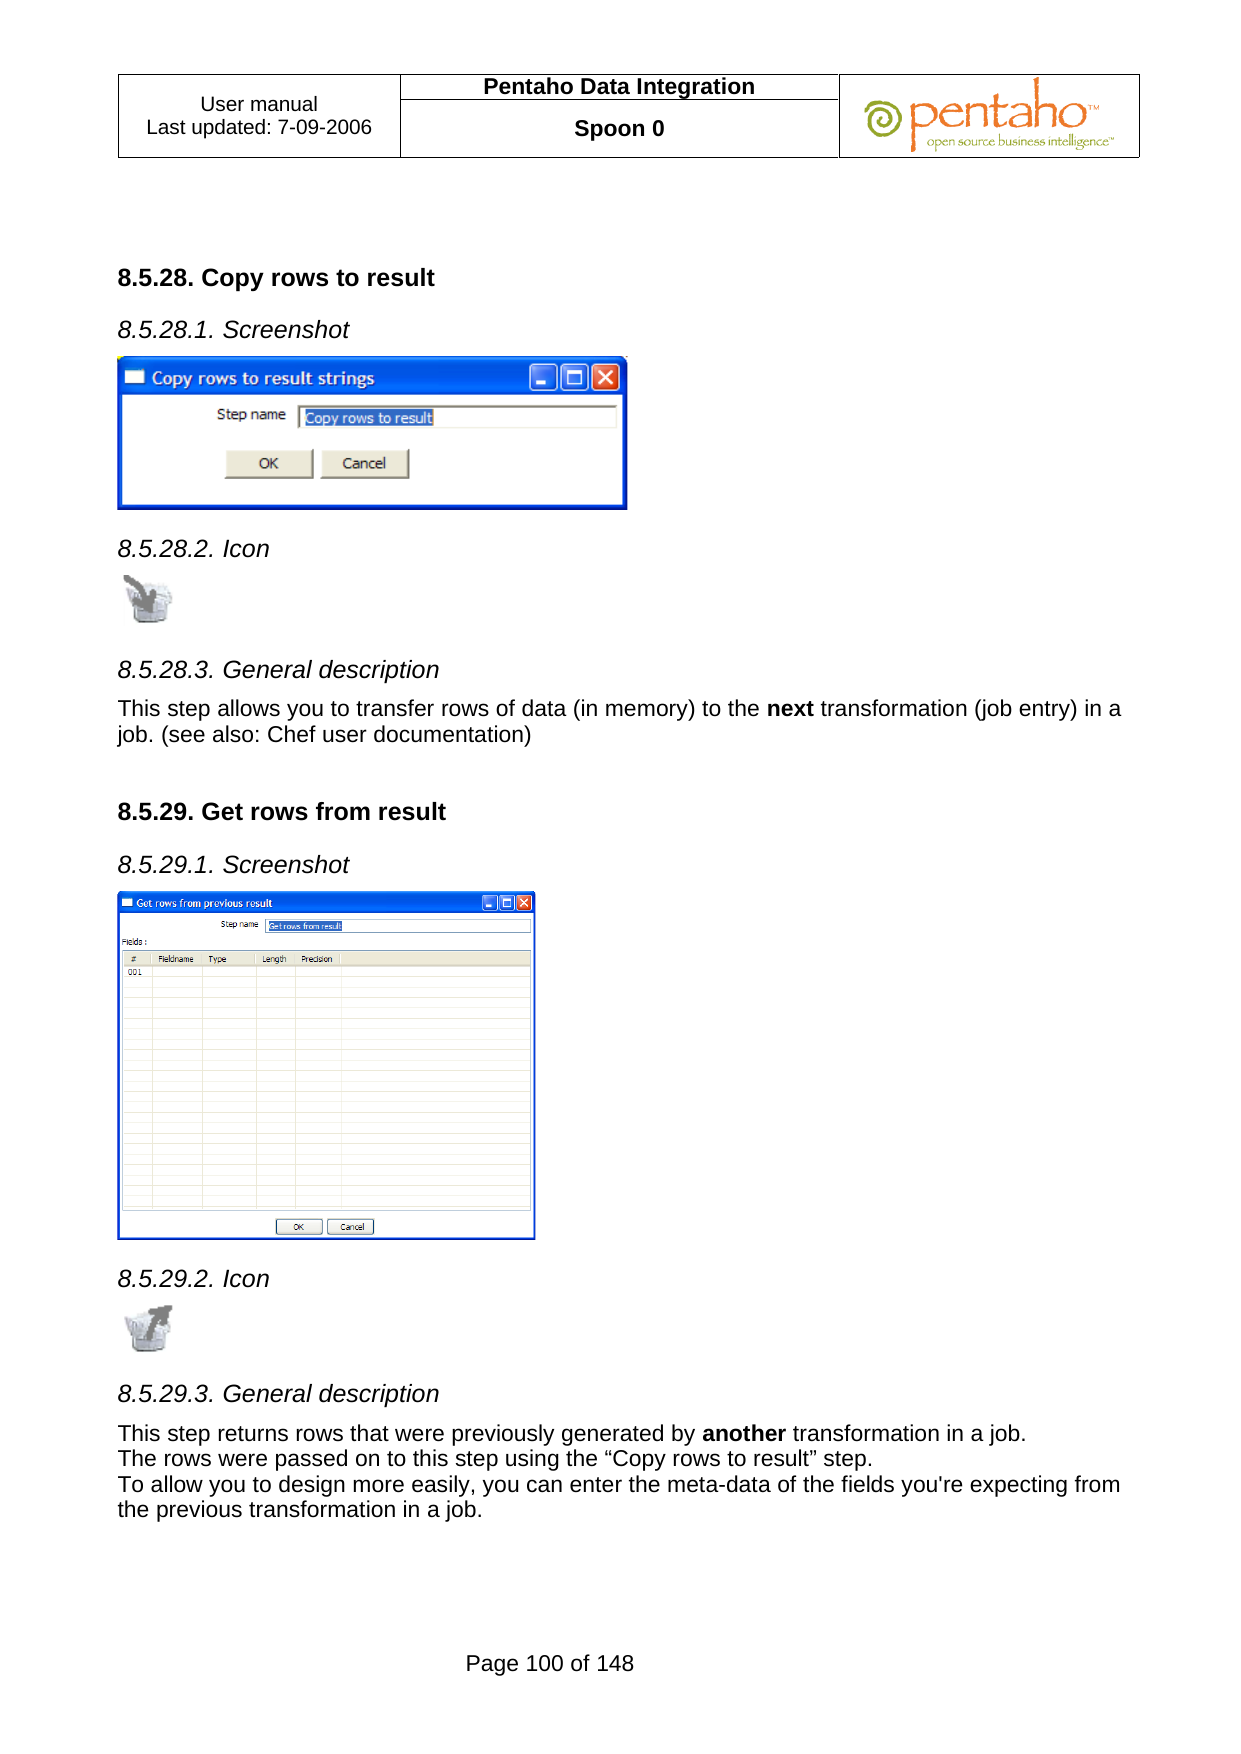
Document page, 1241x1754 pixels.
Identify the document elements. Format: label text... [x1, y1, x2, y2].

text This step returns rows that were previously generated by another transformation in a job. [117, 1420, 1137, 1446]
subtitle Icon [117, 535, 1137, 563]
subtitle General description [117, 655, 1137, 683]
subtitle General description [117, 1380, 1137, 1408]
subtitle Screenshot [117, 850, 1137, 878]
text This step allows you to transfer rows of data (in memory) to the next transformation (job entry) in a job. (see also: Chef user documentation) [117, 696, 1137, 747]
picture [117, 891, 536, 1240]
subtitle Screenshot [117, 316, 1137, 344]
subtitle Get rows from result [117, 797, 1137, 825]
picture [123, 1304, 174, 1355]
picture [117, 356, 628, 510]
subtitle Icon [117, 1264, 1137, 1292]
text To allow you to design more easily, you can enter the meta-data of the fields you're expecting from the previous transformation in a job. [117, 1471, 1137, 1522]
text The rows were passed on to this step using the “Copy rows to result” step. [117, 1446, 1137, 1471]
picture [123, 575, 174, 626]
subtitle Copy rows to result [117, 263, 1137, 291]
